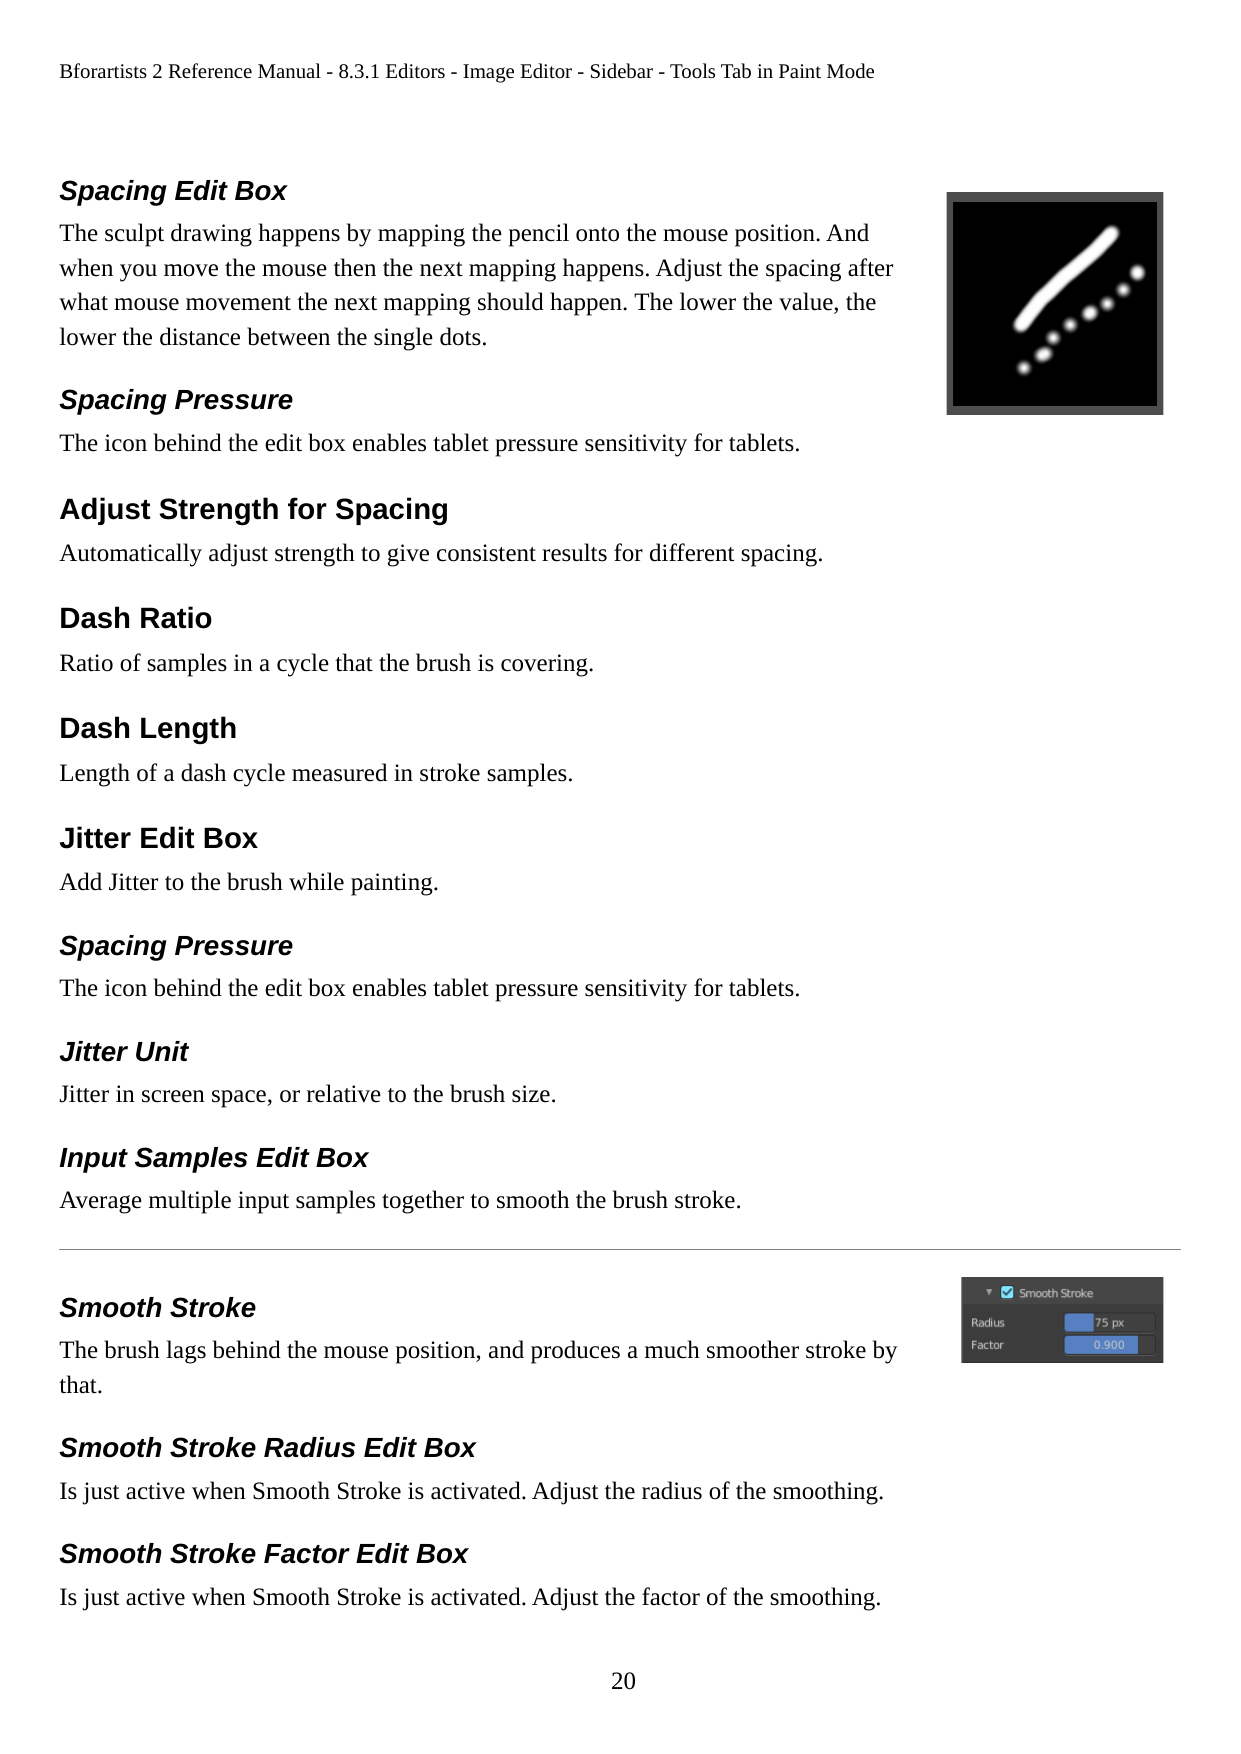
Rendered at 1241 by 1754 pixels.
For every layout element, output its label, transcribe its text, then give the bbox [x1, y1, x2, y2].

text Is just active when Smooth Stroke is activated. Adjust the factor of the smoothing. [59, 1582, 1181, 1611]
text Ratio of samples in a cycle that the brush is covering. [59, 648, 1181, 676]
subtitle Smooth Stroke Radius Edit Box [59, 1431, 1181, 1463]
subtitle Jitter Edit Box [59, 821, 1181, 855]
text The icon behind the edit box enables tablet pressure sensitivity for tablets. [59, 428, 1181, 457]
text Automatically adjust strength to give consistent results for different spacing. [59, 538, 1181, 567]
text The icon behind the edit box enables tablet pressure sensitivity for tablets. [59, 973, 1181, 1002]
picture [961, 1277, 1164, 1363]
text Average multiple input samples together to smooth the brush stroke. [59, 1185, 1181, 1214]
subtitle [1164, 1291, 1181, 1323]
subtitle Dash Length [59, 711, 1181, 745]
subtitle Input Samples Edit Box [59, 1141, 1181, 1173]
subtitle Spacing Pressure [59, 929, 1181, 961]
subtitle Smooth Stroke [59, 1291, 961, 1323]
text The brush lags behind the mouse position, and produces a much smoother stroke by that. [59, 1335, 1181, 1399]
subtitle Jitter Unit [59, 1035, 1181, 1067]
subtitle Adjust Strength for Spacing [59, 492, 1181, 525]
text Is just active when Smooth Stroke is activated. Adjust the radius of the smoothing. [59, 1476, 1181, 1504]
text The sculpt drawing happens by mapping the pencil onto the mouse position. And when you move the mouse then the next mapping happens. Adjust the spacing after what mouse movement the next mapping should happen. The lower the value, the lower the distance between the single dots. [59, 218, 946, 351]
subtitle Smooth Stroke Factor Edit Box [59, 1537, 1181, 1569]
subtitle Spacing Edit Box [59, 174, 1181, 206]
text Jitter in screen space, or relative to the brush size. [59, 1079, 1181, 1108]
text Length of a dash cycle measured in stroke samples. [59, 758, 1181, 786]
text Add Jitter to the brush while painting. [59, 867, 1181, 896]
picture [946, 192, 1164, 415]
subtitle Spacing Pressure [59, 383, 946, 415]
subtitle Dash Ratio [59, 601, 1181, 635]
subtitle [1164, 383, 1181, 415]
